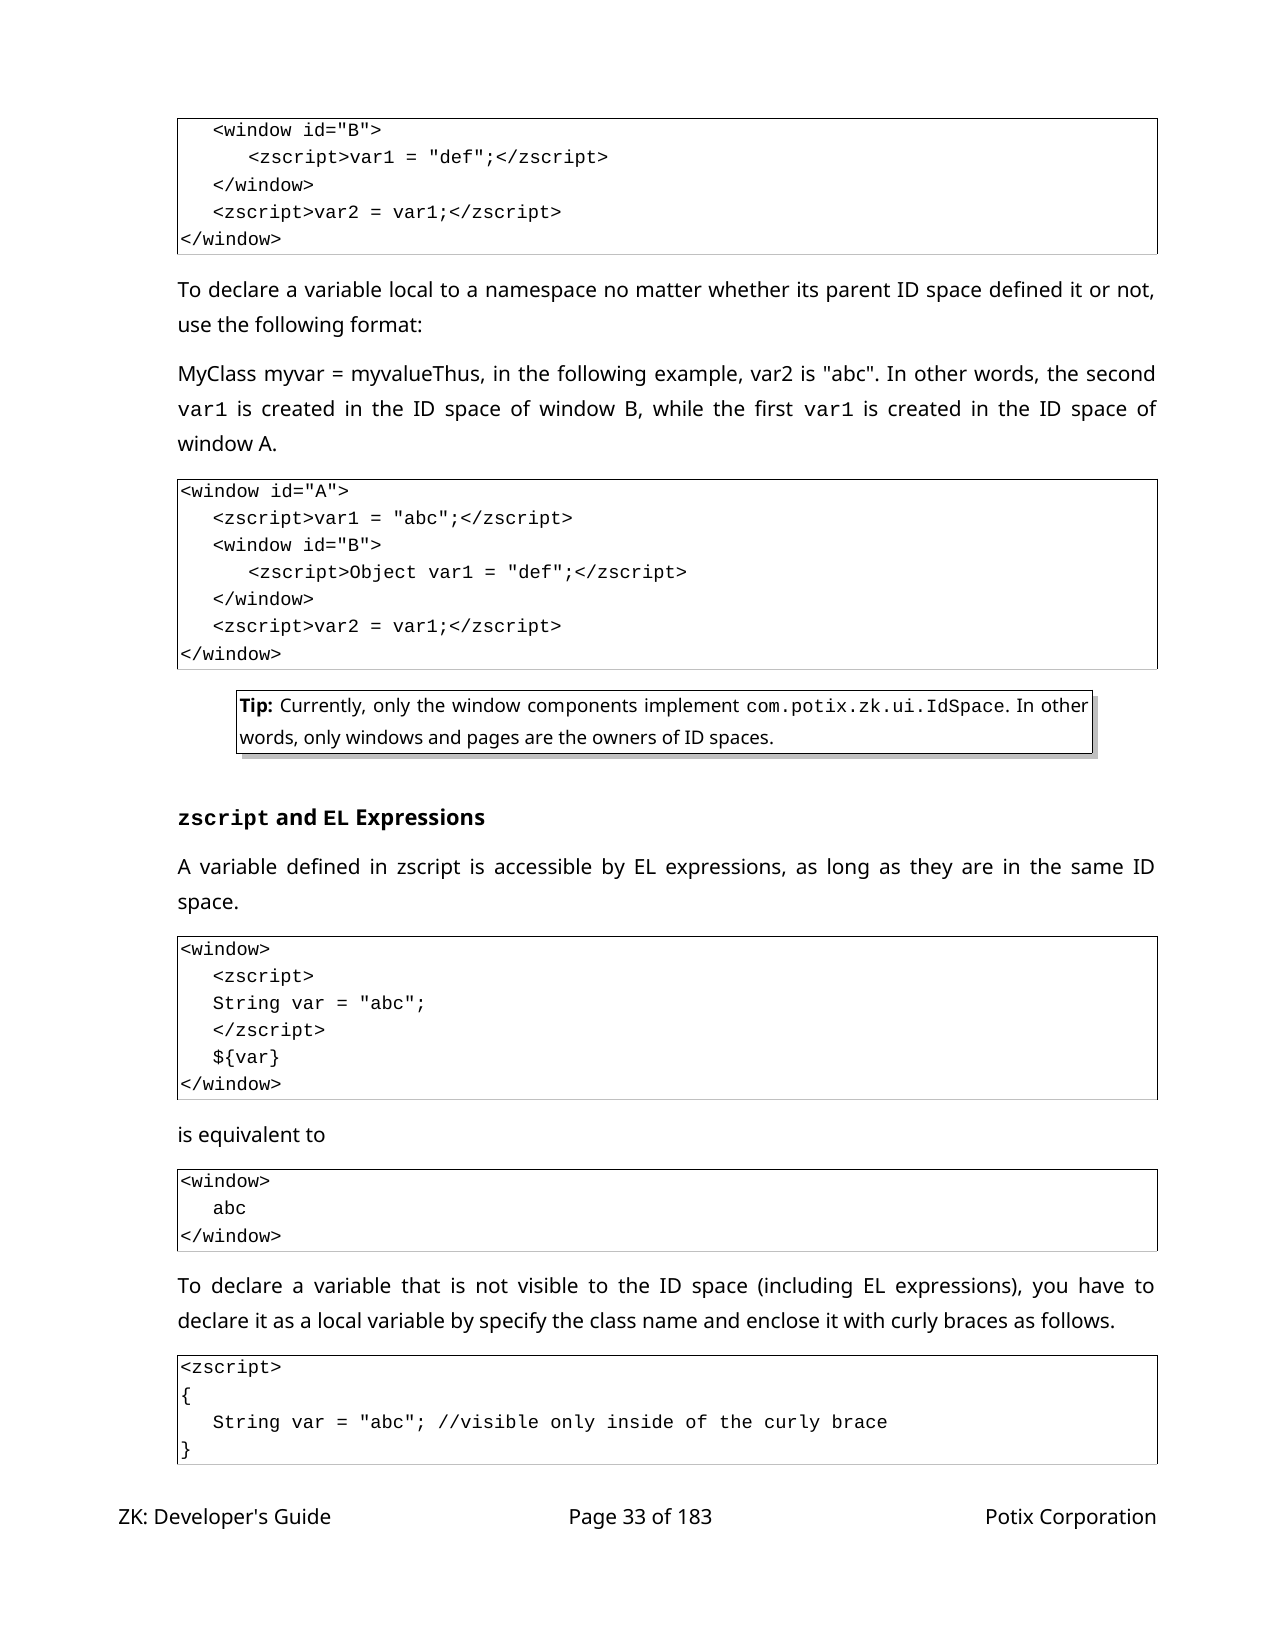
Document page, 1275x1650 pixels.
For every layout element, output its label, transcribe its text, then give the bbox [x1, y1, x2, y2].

text <window> [178, 1170, 1157, 1193]
text To declare a variable that is not visible to the ID space (including EL expressions), you have to declare it as a local variable by specify the class name and enclose it with curly braces as follows. [177, 1271, 1157, 1335]
text To declare a variable local to a namespace no matter whether its parent ID space defined it or not, use the following format: [177, 275, 1157, 338]
text A variable defined in zscript is accessible by EL expressions, as long as they are in the same ID space. [177, 852, 1157, 916]
text </window> [178, 1072, 1157, 1099]
text MyClass myvar = myvalueThus, in the following example, var2 is "abc". In other words, the second var1 is created in the ID space of window B, while the first var1 is created in the ID space of window A. [177, 359, 1157, 458]
text Tip: Currently, only the window components implement com.potix.zk.ui.IdSpace. In other words, only windows and pages are the owners of ID spaces. [237, 691, 1092, 753]
text <zscript>var1 = "def";</zscript> [178, 145, 1157, 169]
text is equivalent to [177, 1120, 1157, 1148]
text </window> [178, 587, 1157, 611]
text <zscript>Object var1 = "def";</zscript> [178, 560, 1157, 584]
text <zscript>var1 = "abc";</zscript> [178, 506, 1157, 530]
text </zscript> [178, 1018, 1157, 1042]
text <window id="B"> [178, 119, 1157, 142]
text <zscript> [178, 1356, 1157, 1380]
text <window id="B"> [178, 533, 1157, 557]
text String var = "abc"; [178, 991, 1157, 1015]
text } [178, 1437, 1157, 1464]
text </window> [178, 227, 1157, 254]
text abc [178, 1196, 1157, 1221]
text ${var} [178, 1045, 1157, 1069]
subtitle zscript and EL Expressions [177, 802, 1157, 832]
text <window id="A"> [178, 480, 1157, 503]
text <window> [178, 937, 1157, 961]
text <zscript>var2 = var1;</zscript> [178, 614, 1157, 639]
text <zscript>var2 = var1;</zscript> [178, 200, 1157, 224]
text </window> [178, 172, 1157, 197]
text </window> [178, 642, 1157, 669]
text String var = "abc"; //visible only inside of the curly brace [178, 1410, 1157, 1434]
text </window> [178, 1223, 1157, 1251]
text <zscript> [178, 963, 1157, 988]
text { [178, 1383, 1157, 1407]
